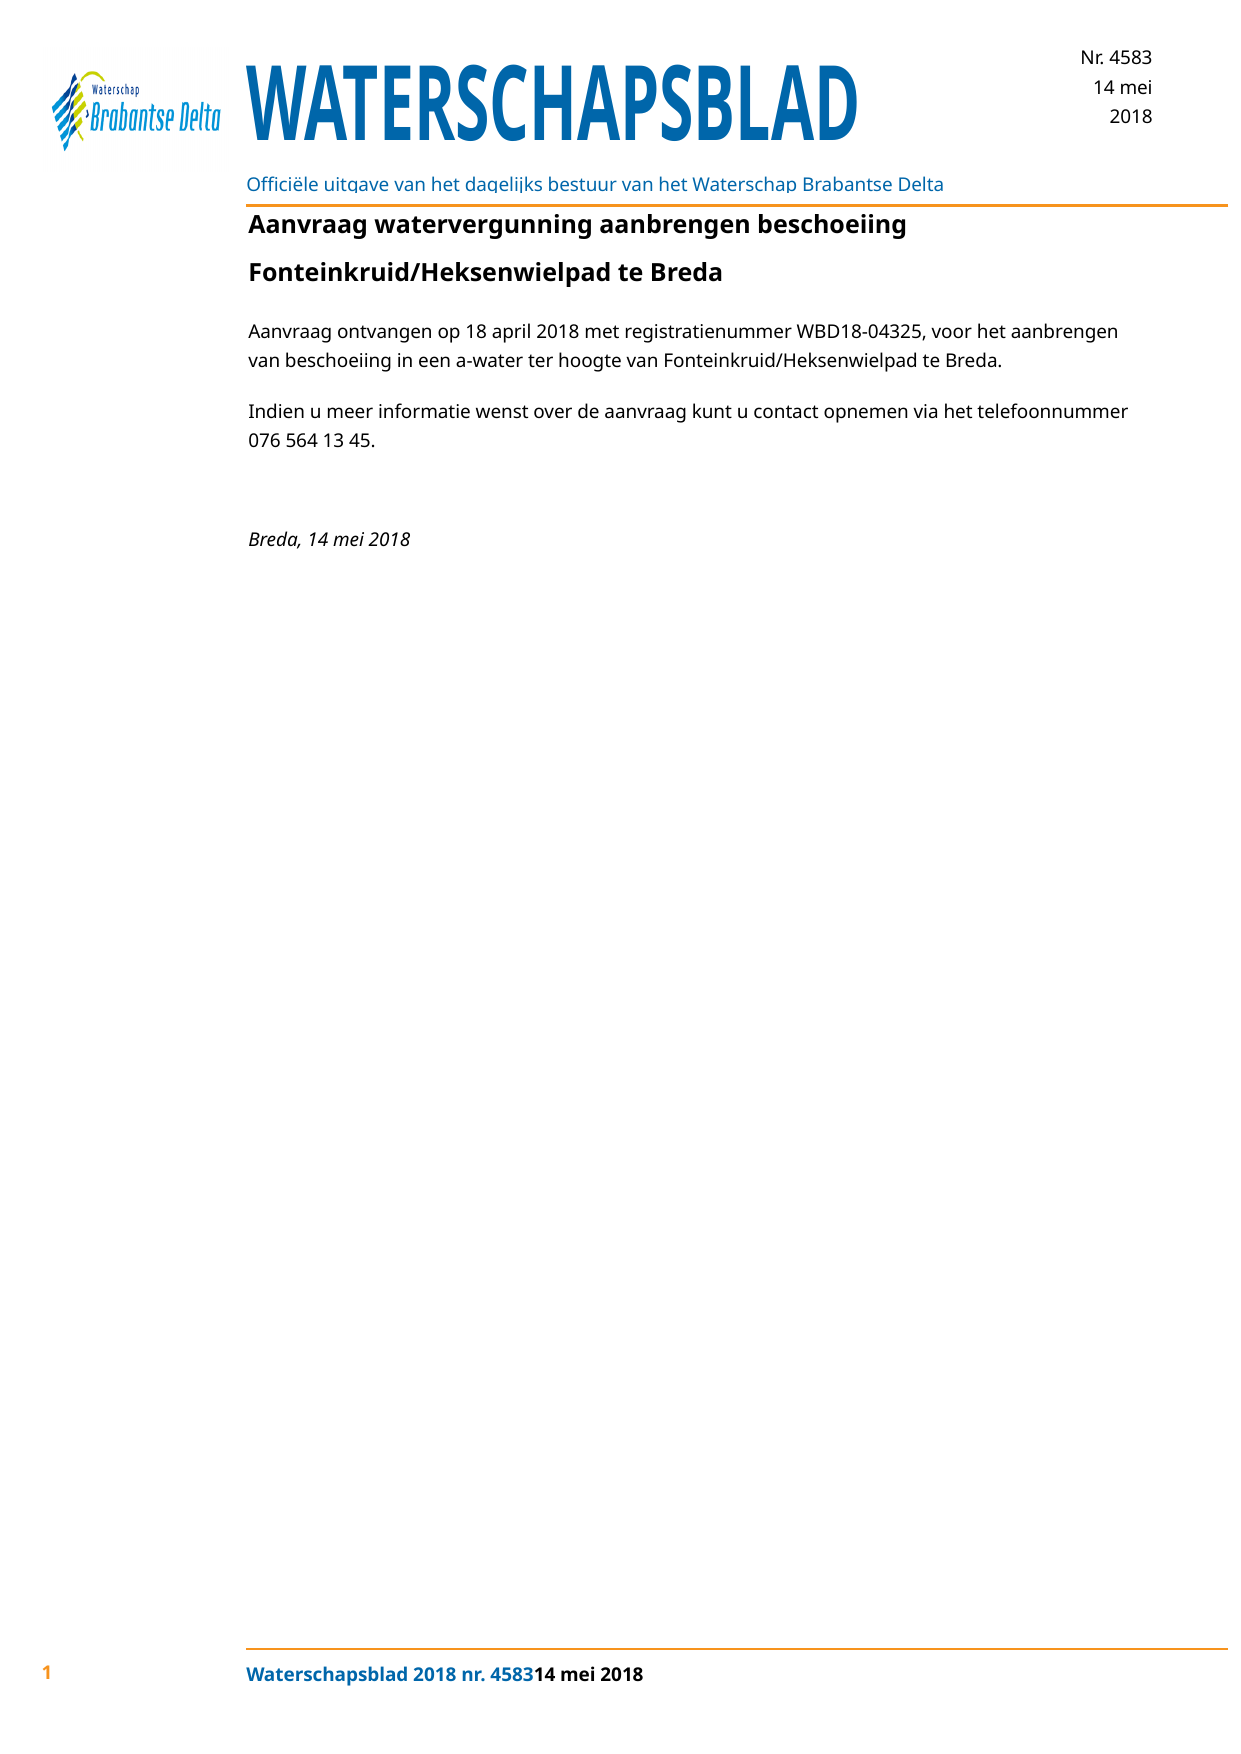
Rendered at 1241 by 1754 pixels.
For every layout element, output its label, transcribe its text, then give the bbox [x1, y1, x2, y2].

text Breda, 14 mei 2018 [248, 526, 1152, 551]
text Aanvraag ontvangen op 18 april 2018 met registratienummer WBD18-04325, voor het aanbrengen van beschoeiing in een a-water ter hoogte van Fonteinkruid/Heksenwielpad te Breda. [248, 318, 1152, 373]
picture [41, 47, 231, 172]
text Aanvraag watervergunning aanbrengen beschoeiing Fonteinkruid/Heksenwielpad te Breda [248, 207, 1152, 288]
text Indien u meer informatie wenst over de aanvraag kunt u contact opnemen via het telefoonnummer 076 564 13 45. [248, 398, 1152, 453]
